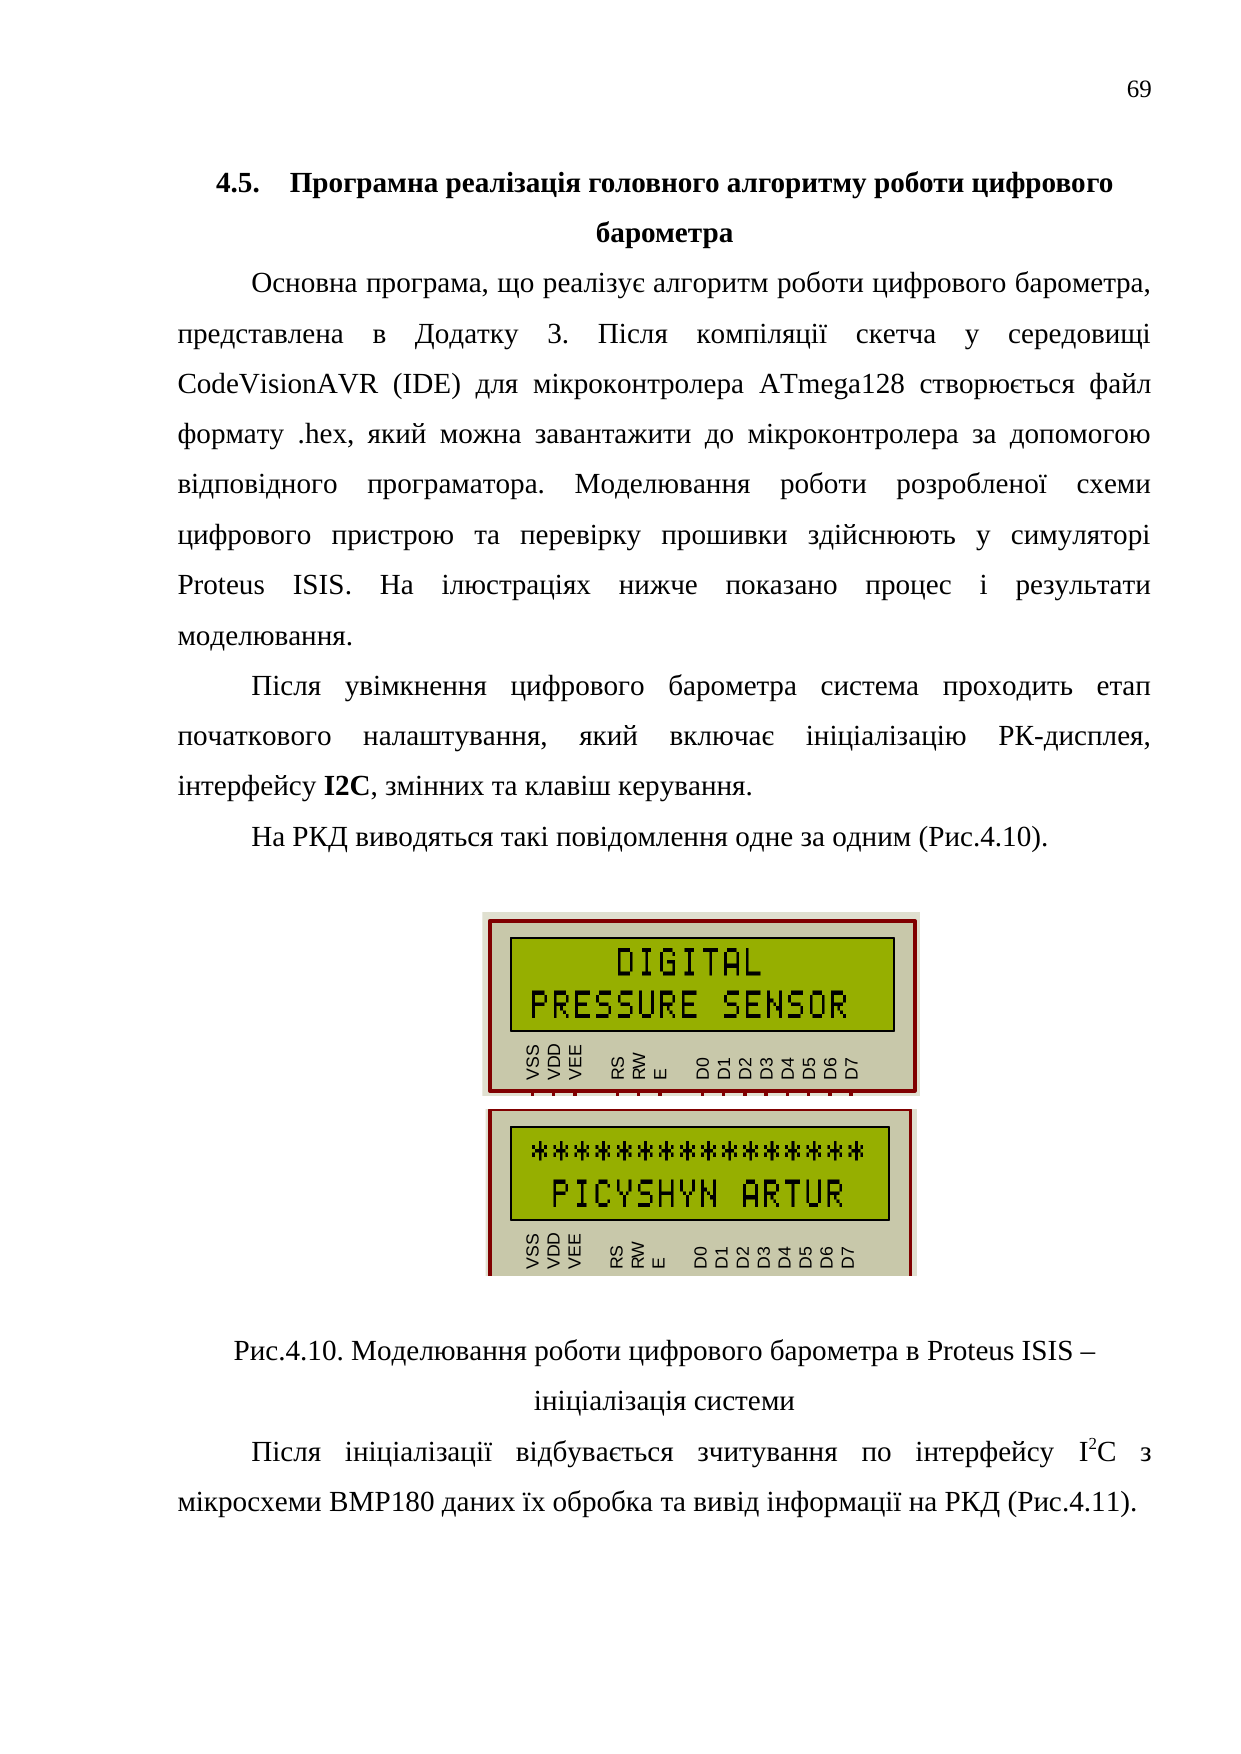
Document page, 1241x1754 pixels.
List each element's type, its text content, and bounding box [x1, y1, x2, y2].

text Після ініціалізації відбувається зчитування по інтерфейсу I2C з мікросхеми BMP180 даних їх обробка та вивід інформації на РКД (Рис.4.11). [177, 1434, 1152, 1518]
text На РКД виводяться такі повідомлення одне за одним (Рис.4.10). [177, 819, 1152, 852]
text Основна програма, що реалізує алгоритм роботи цифрового барометра, представлена в Додатку 3. Після компіляції скетча у середовищі CodeVisionAVR (IDE) для мікроконтролера ATmega128 створюється файл формату .hex, який можна завантажити до мікроконтролера за допомогою відповідного програматора. Моделювання роботи розробленої схеми цифрового пристрою та перевірку прошивки здійснюють у симуляторі Proteus ISIS. На ілюстраціях нижче показано процес і результати моделювання. [177, 265, 1152, 651]
text Після увімкнення цифрового барометра система проходить етап початкового налаштування, який включає ініціалізацію РК-дисплея, інтерфейсу I2C, змінних та клавіш керування. [177, 668, 1152, 802]
text Рис.4.10. Моделювання роботи цифрового барометра в Proteus ISIS – ініціалізація системи [177, 1333, 1152, 1417]
subtitle 4.5. Програмна реалізація головного алгоритму роботи цифрового барометра [177, 165, 1152, 249]
